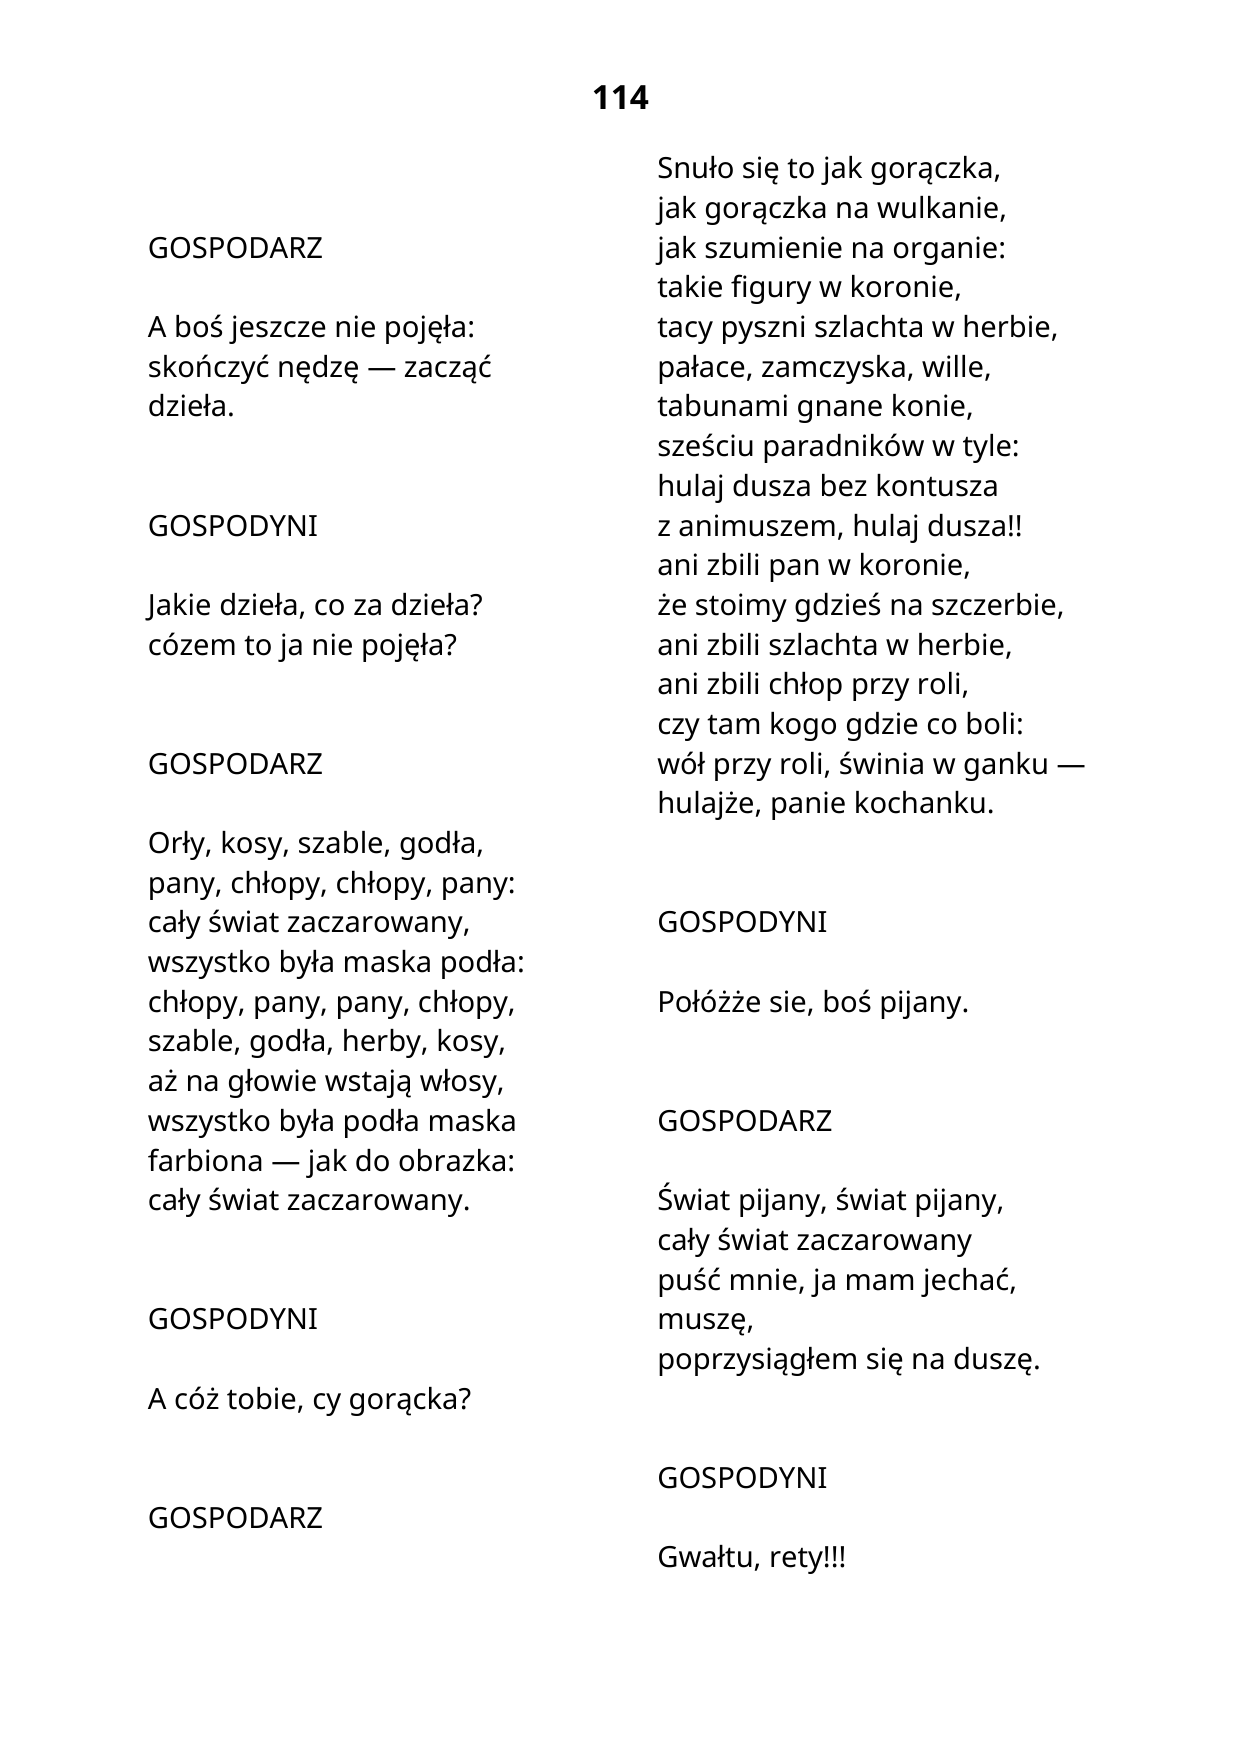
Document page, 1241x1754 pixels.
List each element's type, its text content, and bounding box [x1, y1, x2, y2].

text sześciu paradników w tyle: [657, 425, 1093, 465]
text GOSPODARZ [148, 743, 583, 783]
text farbiona — jak do obrazka: [148, 1140, 583, 1179]
text ani zbili pan w koronie, [657, 544, 1093, 584]
text GOSPODARZ [148, 227, 583, 267]
text tabunami gnane konie, [657, 386, 1093, 425]
text ani zbili chłop przy roli, [657, 663, 1093, 703]
text GOSPODYNI [148, 1298, 583, 1338]
text wszystko była podła maska [148, 1100, 583, 1140]
text Połóżże sie, boś pijany. [657, 981, 1093, 1021]
text skończyć nędzę — zacząć dzieła. [148, 346, 583, 425]
text GOSPODARZ [657, 1100, 1093, 1140]
text szable, godła, herby, kosy, [148, 1021, 583, 1060]
text z animuszem, hulaj dusza!! [657, 505, 1093, 544]
text cózem to ja nie pojęła? [148, 624, 583, 663]
text Orły, kosy, szable, godła, [148, 822, 583, 862]
text że stoimy gdzieś na szczerbie, [657, 584, 1093, 624]
text hulaj dusza bez kontusza [657, 465, 1093, 505]
text pany, chłopy, chłopy, pany: [148, 862, 583, 902]
text Świat pijany, świat pijany, [657, 1179, 1093, 1219]
text Gwałtu, rety!!! [657, 1537, 1093, 1576]
text jak gorączka na wulkanie, [657, 187, 1093, 227]
text cały świat zaczarowany [657, 1219, 1093, 1259]
text jak szumienie na organie: [657, 227, 1093, 267]
text takie figury w koronie, [657, 267, 1093, 306]
text pałace, zamczyska, wille, [657, 346, 1093, 386]
text wół przy roli, świnia w ganku — [657, 743, 1093, 783]
text GOSPODYNI [148, 505, 583, 544]
text ani zbili szlachta w herbie, [657, 624, 1093, 663]
text wszystko była maska podła: [148, 941, 583, 981]
text aż na głowie wstają włosy, [148, 1060, 583, 1100]
text cały świat zaczarowany, [148, 902, 583, 941]
text czy tam kogo gdzie co boli: [657, 703, 1093, 743]
text chłopy, pany, pany, chłopy, [148, 981, 583, 1021]
text poprzysiągłem się na duszę. [657, 1338, 1093, 1378]
text puść mnie, ja mam jechać, muszę, [657, 1259, 1093, 1338]
text GOSPODYNI [657, 902, 1093, 941]
text A cóż tobie, cy gorącka? [148, 1378, 583, 1418]
text A boś jeszcze nie pojęła: [148, 306, 583, 346]
text tacy pyszni szlachta w herbie, [657, 306, 1093, 346]
text GOSPODYNI [657, 1457, 1093, 1497]
text GOSPODARZ [148, 1497, 583, 1537]
text cały świat zaczarowany. [148, 1179, 583, 1219]
text Jakie dzieła, co za dzieła? [148, 584, 583, 624]
text Snuło się to jak gorączka, [657, 148, 1093, 187]
text hulajże, panie kochanku. [657, 783, 1093, 822]
